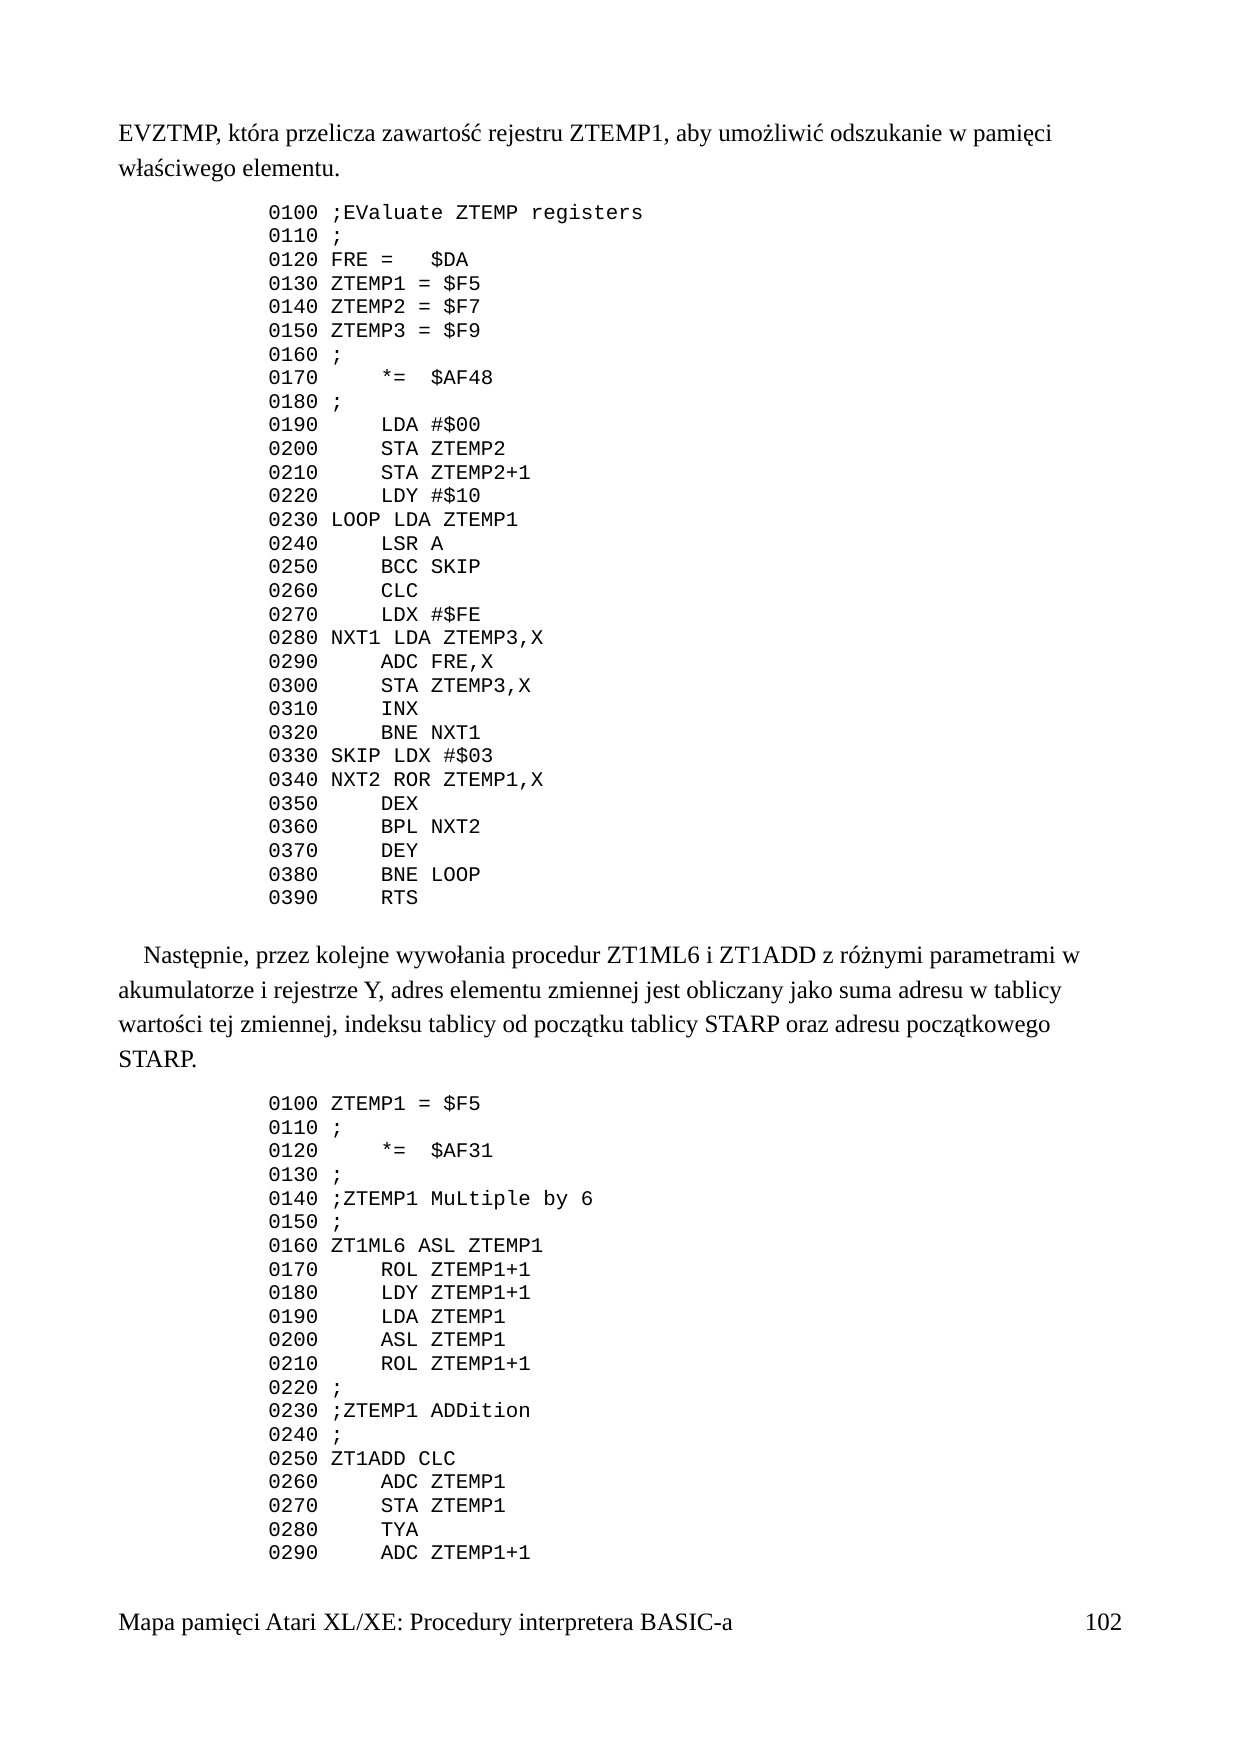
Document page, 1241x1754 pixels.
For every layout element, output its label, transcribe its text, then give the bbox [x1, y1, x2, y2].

text 0160 ZT1ML6 ASL ZTEMP1 [118, 1235, 1122, 1258]
text 0240 ; [118, 1424, 1122, 1448]
text 0110 ; [118, 1117, 1122, 1140]
text EVZTMP, która przelicza zawartość rejestru ZTEMP1, aby umożliwić odszukanie w pamięci właściwego elementu. [118, 118, 1122, 181]
text 0220 LDY #$10 [118, 485, 1122, 509]
text Następnie, przez kolejne wywołania procedur ZT1ML6 i ZT1ADD z różnymi parametrami w akumulatorze i rejestrze Y, adres elementu zmiennej jest obliczany jako suma adresu w tablicy wartości tej zmiennej, indeksu tablicy od początku tablicy STARP oraz adresu początkowego STARP. [118, 941, 1122, 1073]
text 0300 STA ZTEMP3,X [118, 674, 1122, 698]
text 0210 STA ZTEMP2+1 [118, 462, 1122, 485]
text 0230 LOOP LDA ZTEMP1 [118, 509, 1122, 533]
text 0250 ZT1ADD CLC [118, 1448, 1122, 1471]
text 0130 ZTEMP1 = $F5 [118, 273, 1122, 296]
text 0260 ADC ZTEMP1 [118, 1471, 1122, 1495]
text 0260 CLC [118, 580, 1122, 604]
text 0170 ROL ZTEMP1+1 [118, 1258, 1122, 1282]
text 0120 *= $AF31 [118, 1140, 1122, 1164]
text 0280 NXT1 LDA ZTEMP3,X [118, 627, 1122, 651]
text 0210 ROL ZTEMP1+1 [118, 1353, 1122, 1377]
text 0270 LDX #$FE [118, 604, 1122, 627]
text 0200 ASL ZTEMP1 [118, 1329, 1122, 1353]
text 0280 TYA [118, 1519, 1122, 1542]
text 0180 LDY ZTEMP1+1 [118, 1282, 1122, 1306]
text 0390 RTS [118, 887, 1122, 911]
text 0290 ADC ZTEMP1+1 [118, 1542, 1122, 1566]
text 0250 BCC SKIP [118, 556, 1122, 580]
text 0150 ZTEMP3 = $F9 [118, 320, 1122, 343]
text 0150 ; [118, 1211, 1122, 1235]
text 0330 SKIP LDX #$03 [118, 746, 1122, 769]
text 0120 FRE = $DA [118, 249, 1122, 273]
text 0170 *= $AF48 [118, 367, 1122, 391]
text 0110 ; [118, 225, 1122, 249]
text 0350 DEX [118, 793, 1122, 816]
text 0190 LDA #$00 [118, 414, 1122, 438]
text 0340 NXT2 ROR ZTEMP1,X [118, 769, 1122, 793]
text 0140 ;ZTEMP1 MuLtiple by 6 [118, 1188, 1122, 1211]
text 0310 INX [118, 698, 1122, 722]
text 0160 ; [118, 343, 1122, 367]
text 0360 BPL NXT2 [118, 816, 1122, 840]
text 0220 ; [118, 1377, 1122, 1400]
text 0100 ;EValuate ZTEMP registers [118, 202, 1122, 225]
text 0240 LSR A [118, 533, 1122, 556]
text 0370 DEY [118, 840, 1122, 864]
text 0140 ZTEMP2 = $F7 [118, 296, 1122, 320]
text 0130 ; [118, 1164, 1122, 1188]
text 0320 BNE NXT1 [118, 722, 1122, 746]
text 0290 ADC FRE,X [118, 651, 1122, 674]
text 0270 STA ZTEMP1 [118, 1495, 1122, 1519]
text 0190 LDA ZTEMP1 [118, 1306, 1122, 1329]
text 0180 ; [118, 391, 1122, 414]
text 0380 BNE LOOP [118, 864, 1122, 887]
text 0200 STA ZTEMP2 [118, 438, 1122, 462]
text 0100 ZTEMP1 = $F5 [118, 1093, 1122, 1117]
text 0230 ;ZTEMP1 ADDition [118, 1400, 1122, 1424]
